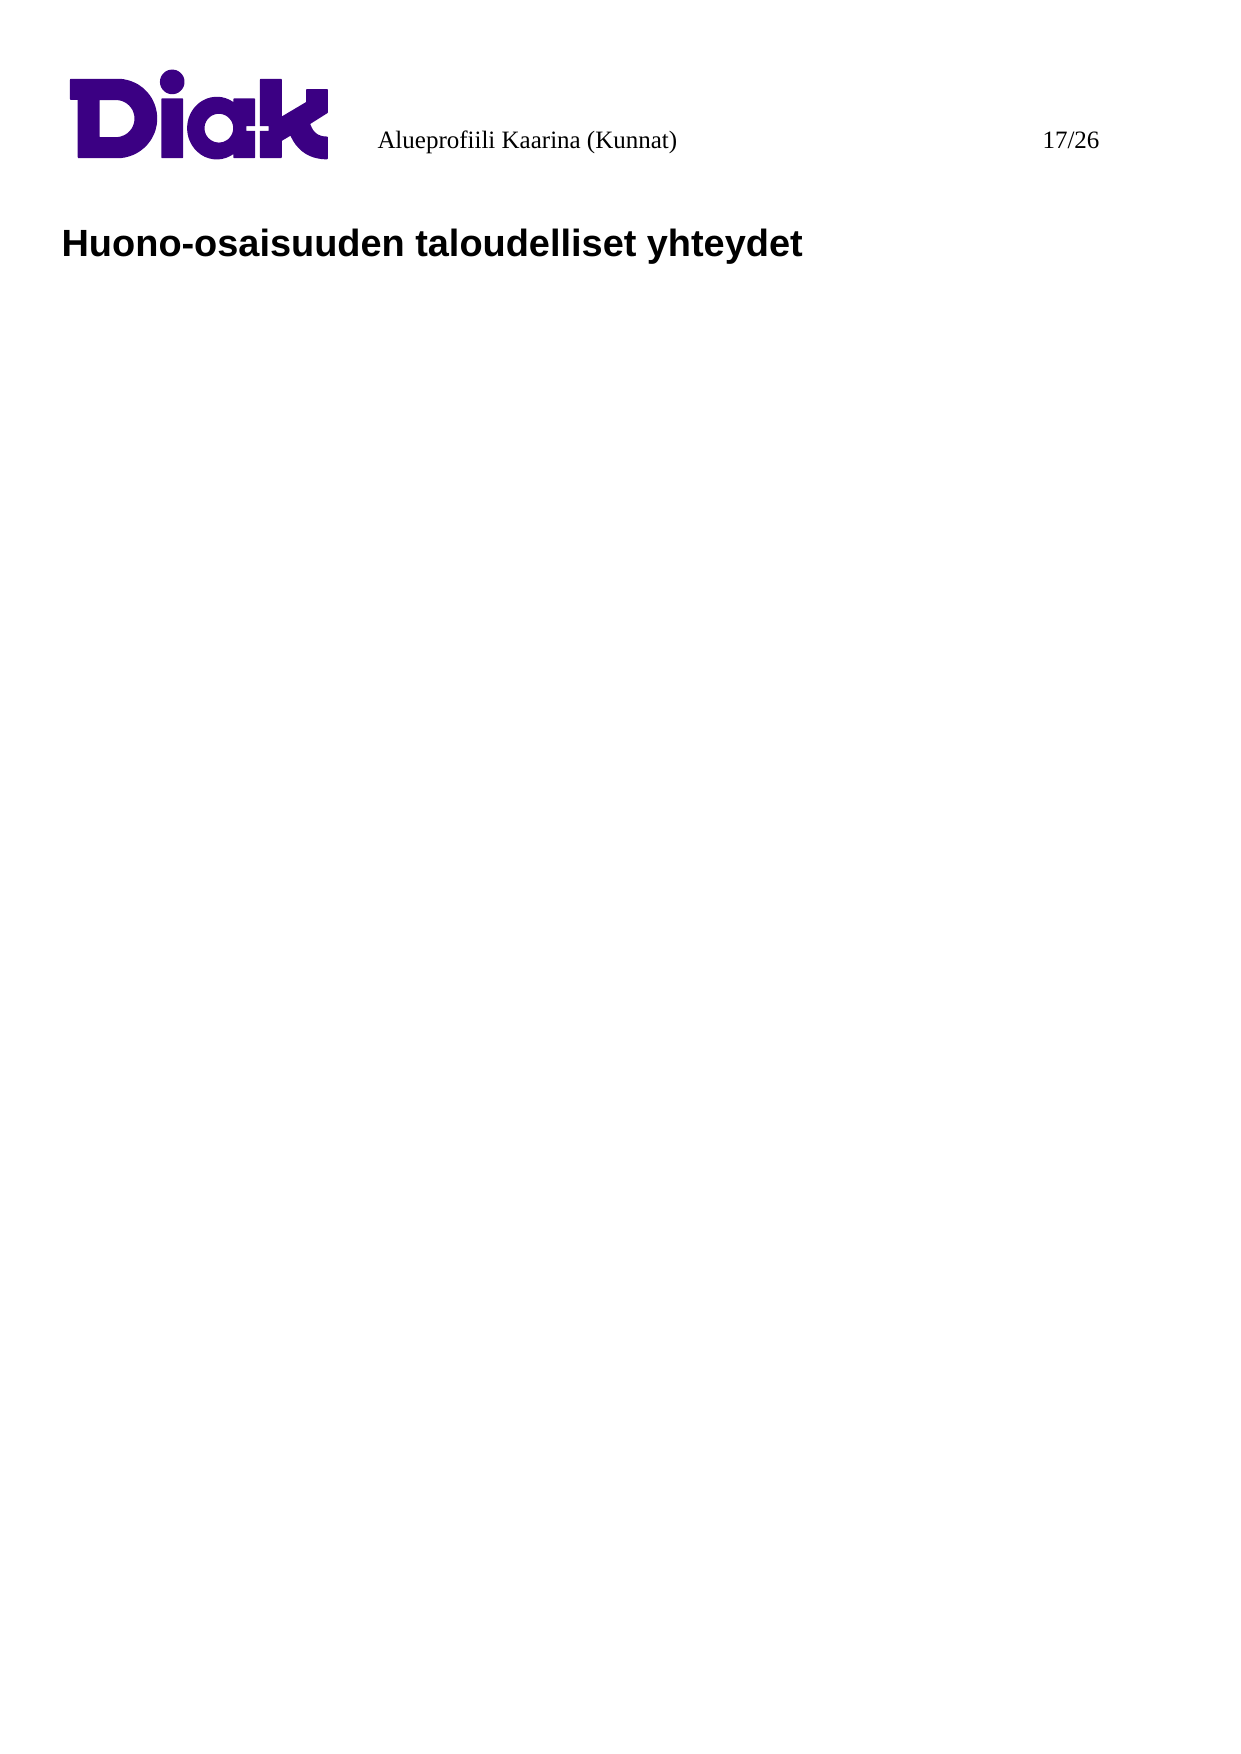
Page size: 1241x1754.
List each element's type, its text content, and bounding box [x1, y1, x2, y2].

subtitle Huono-osaisuuden taloudelliset yhteydet [61, 221, 1179, 265]
